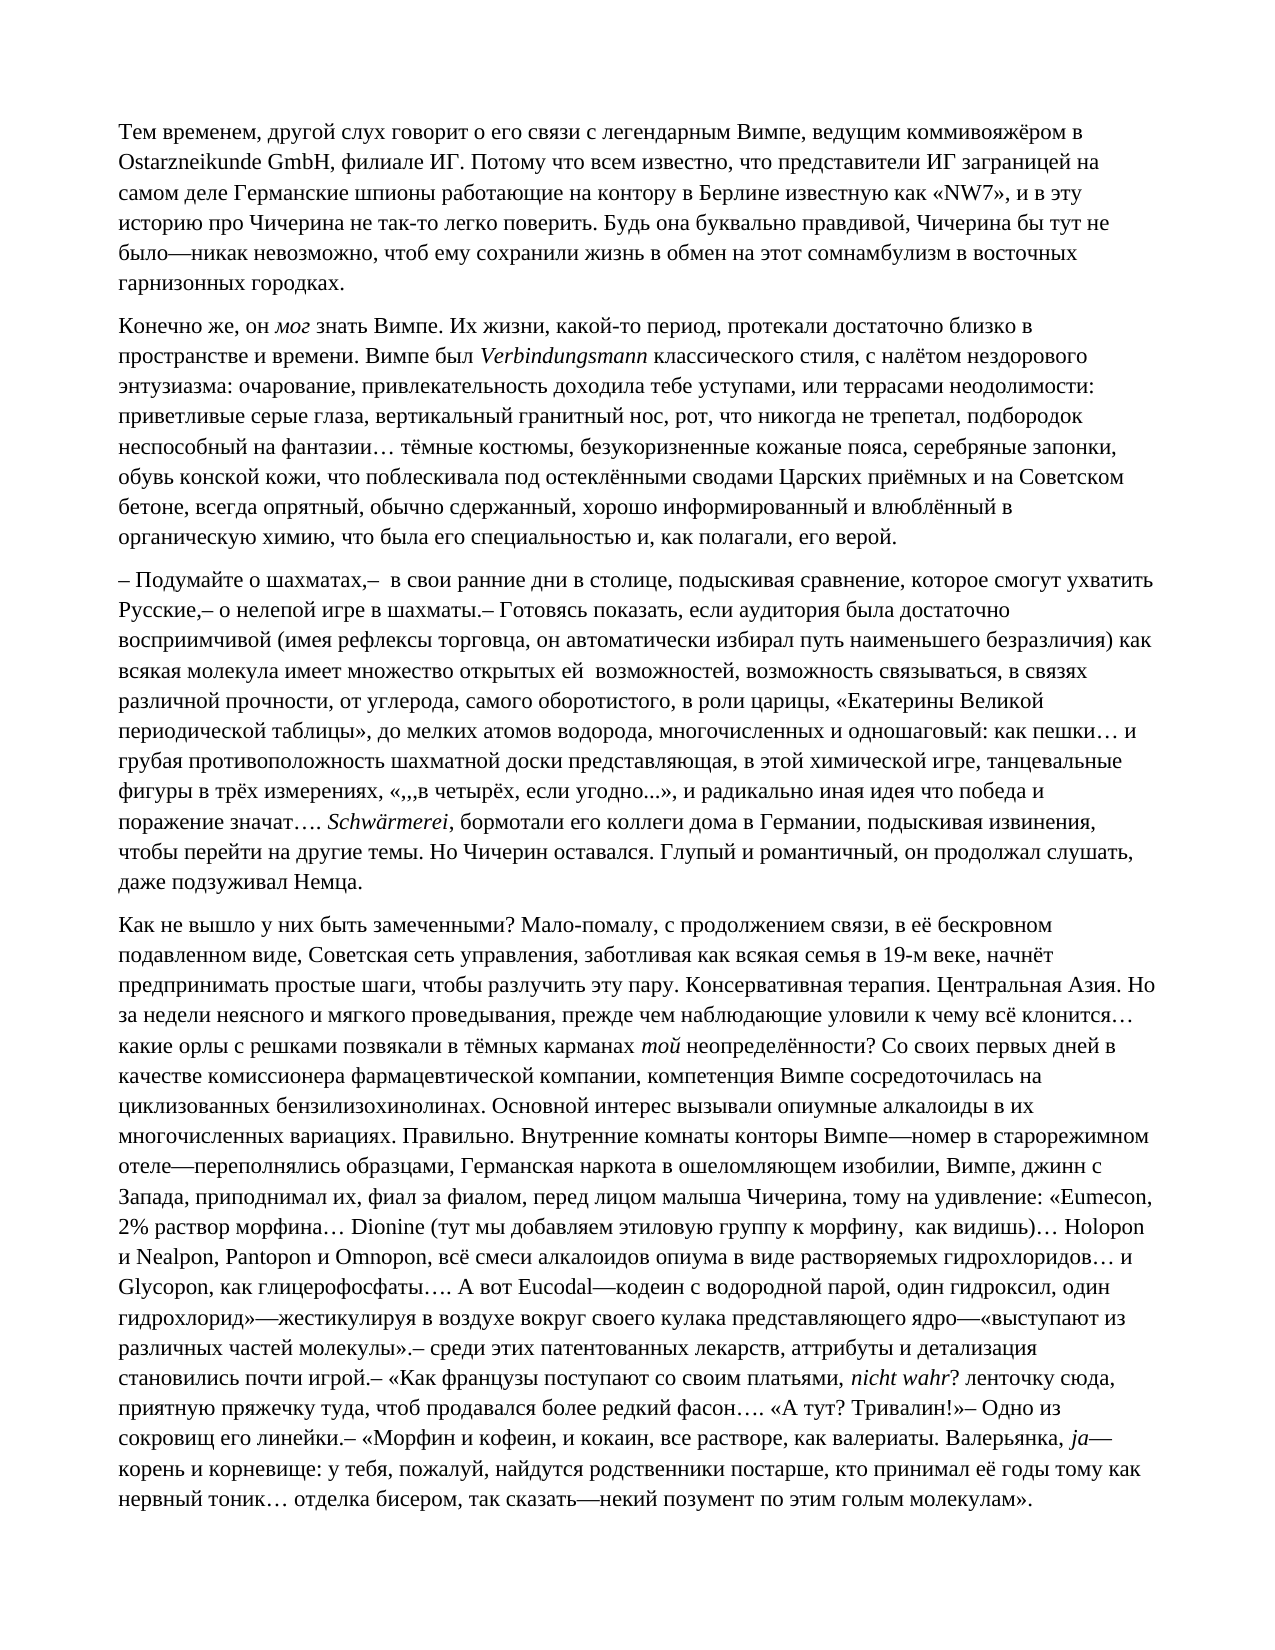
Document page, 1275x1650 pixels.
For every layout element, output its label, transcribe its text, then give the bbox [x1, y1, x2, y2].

text Конечно же, он мог знать Вимпе. Их жизни, какой-то период, протекали достаточно близко в пространстве и времени. Вимпе был Verbindungsmann классического стиля, с налётом нездорового энтузиазма: очарование, привлекательность доходила тебе уступами, или террасами неодолимости: приветливые серые глаза, вертикальный гранитный нос, рот, что никогда не трепетал, подбородок неспособный на фантазии… тёмные костюмы, безукоризненные кожаные пояса, серебряные запонки, обувь конской кожи, что поблескивала под остеклёнными сводами Царских приёмных и на Советском бетоне, всегда опрятный, обычно сдержанный, хорошо информированный и влюблённый в органическую химию, что была его специальностью и, как полагали, его верой. [118, 312, 1157, 550]
text – Подумайте о шахматах,– в свои ранние дни в столице, подыскивая сравнение, которое смогут ухватить Русские,– о нелепой игре в шахматы.– Готовясь показать, если аудитория была достаточно восприимчивой (имея рефлексы торговца, он автоматически избирал путь наименьшего безразличия) как всякая молекула имеет множество открытых ей возможностей, возможность связываться, в связях различной прочности, от углерода, самого оборотистого, в роли царицы, «Екатерины Великой периодической таблицы», до мелких атомов водорода, многочисленных и одношаговый: как пешки… и грубая противоположность шахматной доски представляющая, в этой химической игре, танцевальные фигуры в трёх измерениях, «,,,в четырёх, если угодно...», и радикально иная идея что победа и поражение значат…. Schwärmerei, бормотали его коллеги дома в Германии, подыскивая извинения, чтобы перейти на другие темы. Но Чичерин оставался. Глупый и романтичный, он продолжал слушать, даже подзуживал Немца. [118, 566, 1157, 894]
text Тем временем, другой слух говорит о его связи с легендарным Вимпе, ведущим коммивояжёром в Ostarzneikunde GmbH, филиале ИГ. Потому что всем известно, что представители ИГ заграницей на самом деле Германские шпионы работающие на контору в Берлине известную как «NW7», и в эту историю про Чичерина не так-то легко поверить. Будь она буквально правдивой, Чичерина бы тут не было—никак невозможно, чтоб ему сохранили жизнь в обмен на этот сомнамбулизм в восточных гарнизонных городках. [118, 118, 1157, 296]
text Как не вышло у них быть замеченными? Мало-помалу, с продолжением связи, в её бескровном подавленном виде, Советская сеть управления, заботливая как всякая семья в 19-м веке, начнёт предпринимать простые шаги, чтобы разлучить эту пару. Консервативная терапия. Центральная Азия. Но за недели неясного и мягкого проведывания, прежде чем наблюдающие уловили к чему всё клонится… какие орлы с решками позвякали в тёмных карманах той неопределённости? Со своих первых дней в качестве комиссионера фармацевтической компании, компетенция Вимпе сосредоточилась на циклизованных бензилизохинолинах. Основной интерес вызывали опиумные алкалоиды в их многочисленных вариациях. Правильно. Внутренние комнаты конторы Вимпе—номер в старорежимном отеле—переполнялись образцами, Германская наркота в ошеломляющем изобилии, Вимпе, джинн с Запада, приподнимал их, фиал за фиалом, перед лицом малыша Чичерина, тому на удивление: «Eumecon, 2% раствор морфина… Dionine (тут мы добавляем этиловую группу к морфину, как видишь)… Holopon и Nealpon, Pantopon и Omnopon, всё смеси алкалоидов опиума в виде растворяемых гидрохлоридов… и Glycopon, как глицерофосфаты…. А вот Eucodal—кодеин с водородной парой, один гидроксил, один гидрохлорид»—жестикулируя в воздухе вокруг своего кулака представляющего ядро—«выступают из различных частей молекулы».– среди этих патентованных лекарств, аттрибуты и детализация становились почти игрой.– «Как французы поступают со своим платьями, nicht wahr? ленточку сюда, приятную пряжечку туда, чтоб продавался более редкий фасон…. «А тут? Тривалин!»– Одно из сокровищ его линейки.– «Морфин и кофеин, и кокаин, все растворе, как валериаты. Валерьянка, ja—корень и корневище: у тебя, пожалуй, найдутся родственники постарше, кто принимал её годы тому как нервный тоник… отделка бисером, так сказать—некий позумент по этим голым молекулам». [118, 911, 1157, 1511]
